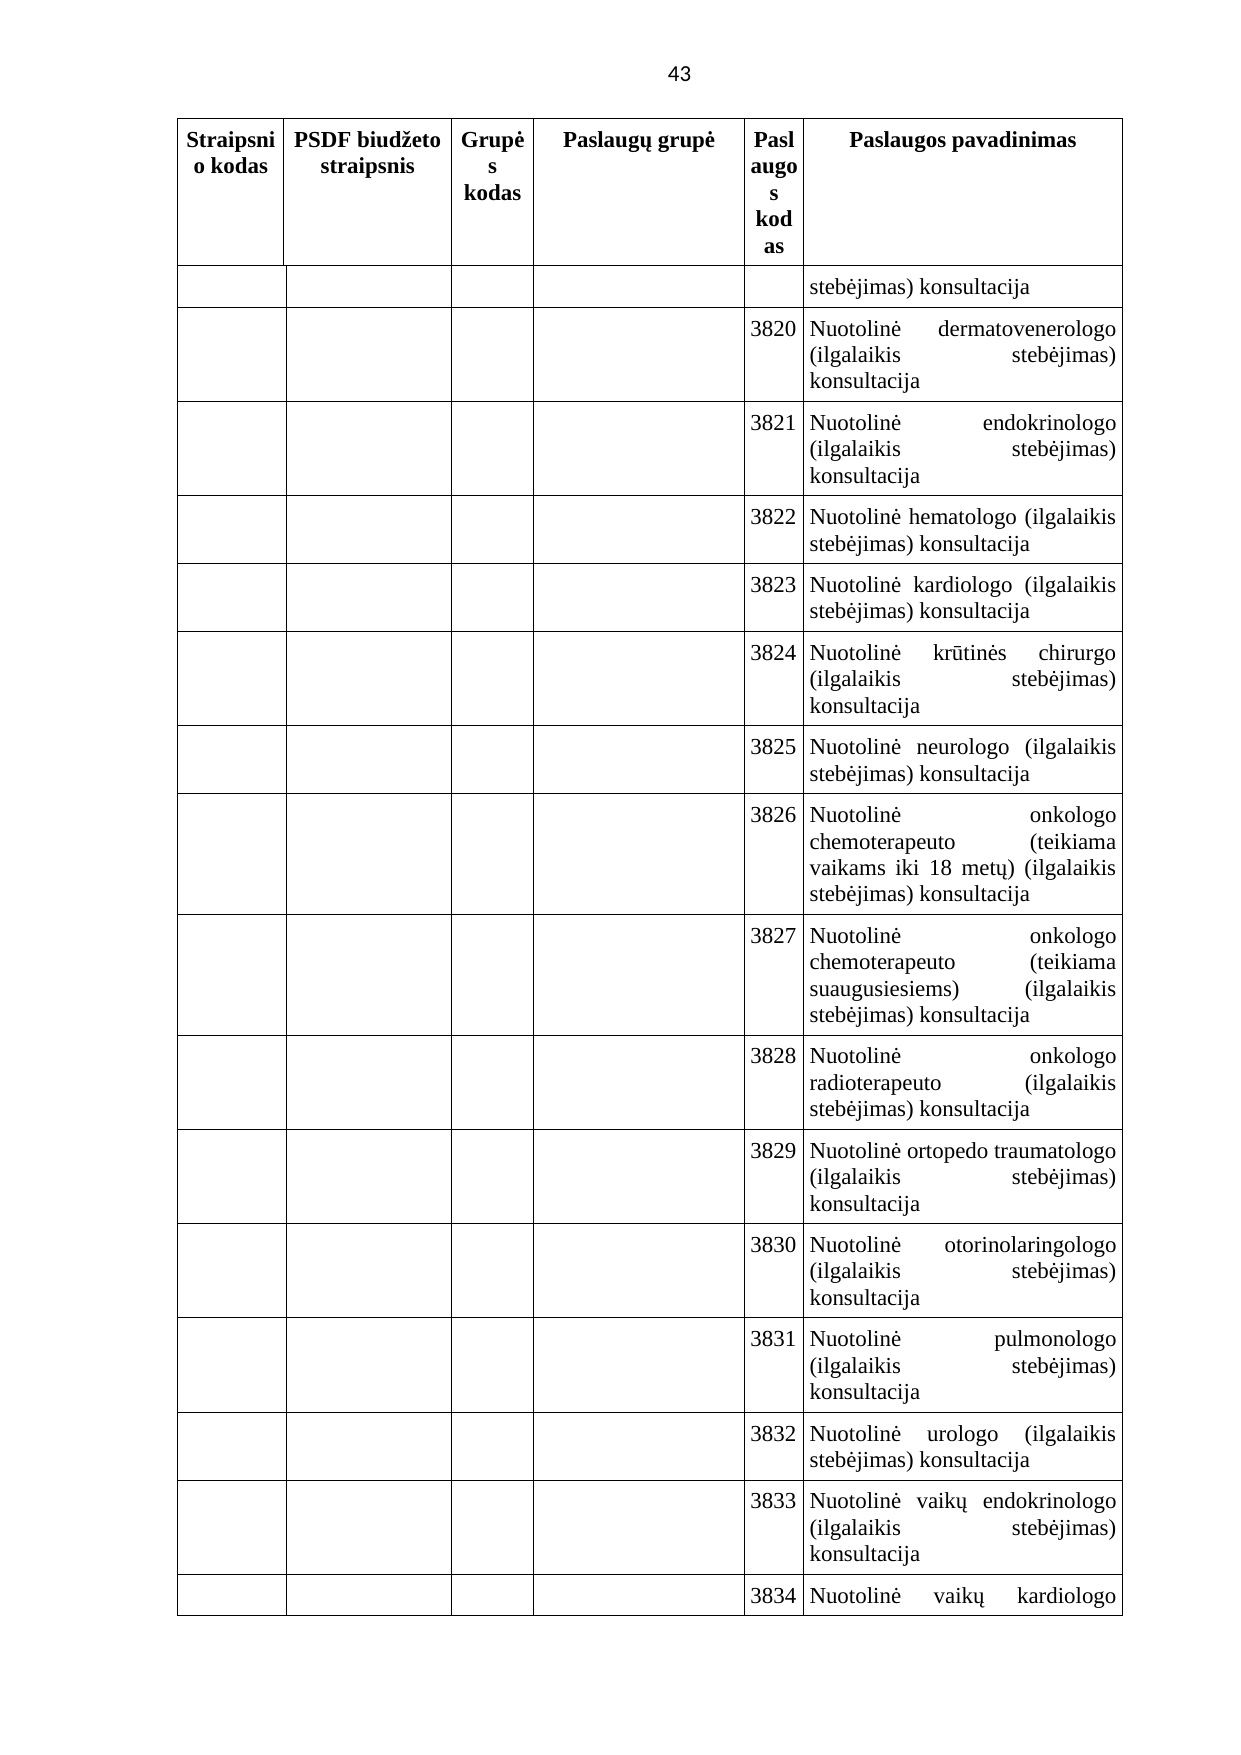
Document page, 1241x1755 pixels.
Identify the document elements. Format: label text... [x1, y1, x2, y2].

table_cell [287, 266, 451, 307]
table_cell [178, 564, 286, 631]
table_cell Nuotolinė otorinolaringologo (ilgalaikis stebėjimas) konsultacija [804, 1224, 1122, 1317]
table_cell [287, 402, 451, 495]
table_cell [287, 1224, 451, 1317]
table_cell [178, 726, 286, 793]
table_cell [178, 1413, 286, 1479]
table_cell [178, 1224, 286, 1317]
table_cell [534, 632, 744, 725]
table_cell Nuotolinė onkologo chemoterapeuto (teikiama suaugusiesiems) (ilgalaikis stebėjimas) konsultacija [804, 915, 1122, 1034]
table_cell [534, 1130, 744, 1223]
table_cell [452, 308, 533, 401]
table_cell [452, 632, 533, 725]
table_cell 3825 [745, 726, 803, 793]
table_cell [452, 726, 533, 793]
table_cell [287, 726, 451, 793]
table_cell 3828 [745, 1036, 803, 1129]
table_cell [287, 308, 451, 401]
table_header Straipsnio kodas [178, 119, 283, 265]
table_cell [452, 794, 533, 914]
table_cell [452, 402, 533, 495]
table_header PSDF biudžeto straipsnis [284, 119, 451, 265]
table_cell [452, 1318, 533, 1412]
table_cell [452, 1036, 533, 1129]
table_cell [452, 915, 533, 1034]
table_cell [178, 1318, 286, 1412]
table_cell 3833 [745, 1481, 803, 1574]
table_cell [287, 564, 451, 631]
table_cell [534, 266, 744, 307]
table_cell Nuotolinė vaikų kardiologo [804, 1575, 1122, 1615]
table_cell [287, 915, 451, 1034]
table_header Paslaugų grupė [534, 119, 744, 265]
table_cell Nuotolinė vaikų endokrinologo (ilgalaikis stebėjimas) konsultacija [804, 1481, 1122, 1574]
table_cell Nuotolinė krūtinės chirurgo (ilgalaikis stebėjimas) konsultacija [804, 632, 1122, 725]
table_cell 3827 [745, 915, 803, 1034]
table_cell Nuotolinė neurologo (ilgalaikis stebėjimas) konsultacija [804, 726, 1122, 793]
table_cell [452, 1413, 533, 1479]
table_cell Nuotolinė ortopedo traumatologo (ilgalaikis stebėjimas) konsultacija [804, 1130, 1122, 1223]
table_cell [534, 1413, 744, 1479]
table_cell [178, 1575, 286, 1615]
table_cell 3826 [745, 794, 803, 914]
table_cell [534, 1318, 744, 1412]
table_cell Nuotolinė onkologo radioterapeuto (ilgalaikis stebėjimas) konsultacija [804, 1036, 1122, 1129]
table_cell [287, 1036, 451, 1129]
table_cell [287, 496, 451, 563]
table_cell [287, 1413, 451, 1479]
table_cell [287, 632, 451, 725]
table_cell [534, 1036, 744, 1129]
table_cell [452, 1575, 533, 1615]
table_cell 3832 [745, 1413, 803, 1479]
table_cell 3821 [745, 402, 803, 495]
table_cell [534, 308, 744, 401]
table_cell [452, 266, 533, 307]
table_cell [178, 402, 286, 495]
table_cell [178, 915, 286, 1034]
table_cell Nuotolinė dermatovenerologo (ilgalaikis stebėjimas) konsultacija [804, 308, 1122, 401]
table_cell [534, 1224, 744, 1317]
table_cell 3820 [745, 308, 803, 401]
table_cell [452, 1481, 533, 1574]
table_cell [178, 1481, 286, 1574]
table_cell [534, 726, 744, 793]
table_cell 3831 [745, 1318, 803, 1412]
table_cell [178, 794, 286, 914]
table_cell [534, 794, 744, 914]
table_cell Nuotolinė hematologo (ilgalaikis stebėjimas) konsultacija [804, 496, 1122, 563]
table_cell Nuotolinė urologo (ilgalaikis stebėjimas) konsultacija [804, 1413, 1122, 1479]
table_cell stebėjimas) konsultacija [804, 266, 1122, 307]
table_cell 3824 [745, 632, 803, 725]
table_header Grupės kodas [452, 119, 533, 265]
table_cell 3823 [745, 564, 803, 631]
table_cell [287, 1318, 451, 1412]
table_cell 3830 [745, 1224, 803, 1317]
table_cell [534, 496, 744, 563]
table_cell [534, 1481, 744, 1574]
table_cell [287, 794, 451, 914]
table_cell [534, 915, 744, 1034]
table_cell Nuotolinė kardiologo (ilgalaikis stebėjimas) konsultacija [804, 564, 1122, 631]
table_cell [745, 266, 803, 307]
table_cell 3829 [745, 1130, 803, 1223]
table_cell [452, 1130, 533, 1223]
table_cell [178, 266, 286, 307]
table_cell Nuotolinė endokrinologo (ilgalaikis stebėjimas) konsultacija [804, 402, 1122, 495]
table_cell Nuotolinė pulmonologo (ilgalaikis stebėjimas) konsultacija [804, 1318, 1122, 1412]
table_cell [178, 1036, 286, 1129]
table_cell 3822 [745, 496, 803, 563]
table_cell [287, 1575, 451, 1615]
table_cell [452, 1224, 533, 1317]
table_cell [287, 1481, 451, 1574]
table_cell [534, 1575, 744, 1615]
table_cell 3834 [745, 1575, 803, 1615]
table_cell [178, 1130, 286, 1223]
table_header Paslaugos pavadinimas [804, 119, 1122, 265]
table_header Paslaugos kodas [745, 119, 803, 265]
table_cell [287, 1130, 451, 1223]
table_cell [534, 402, 744, 495]
table_cell [534, 564, 744, 631]
table_cell [452, 496, 533, 563]
table_cell Nuotolinė onkologo chemoterapeuto (teikiama vaikams iki 18 metų) (ilgalaikis stebėjimas) konsultacija [804, 794, 1122, 914]
table_cell [178, 496, 286, 563]
table_cell [452, 564, 533, 631]
table_cell [178, 308, 286, 401]
table_cell [178, 632, 286, 725]
